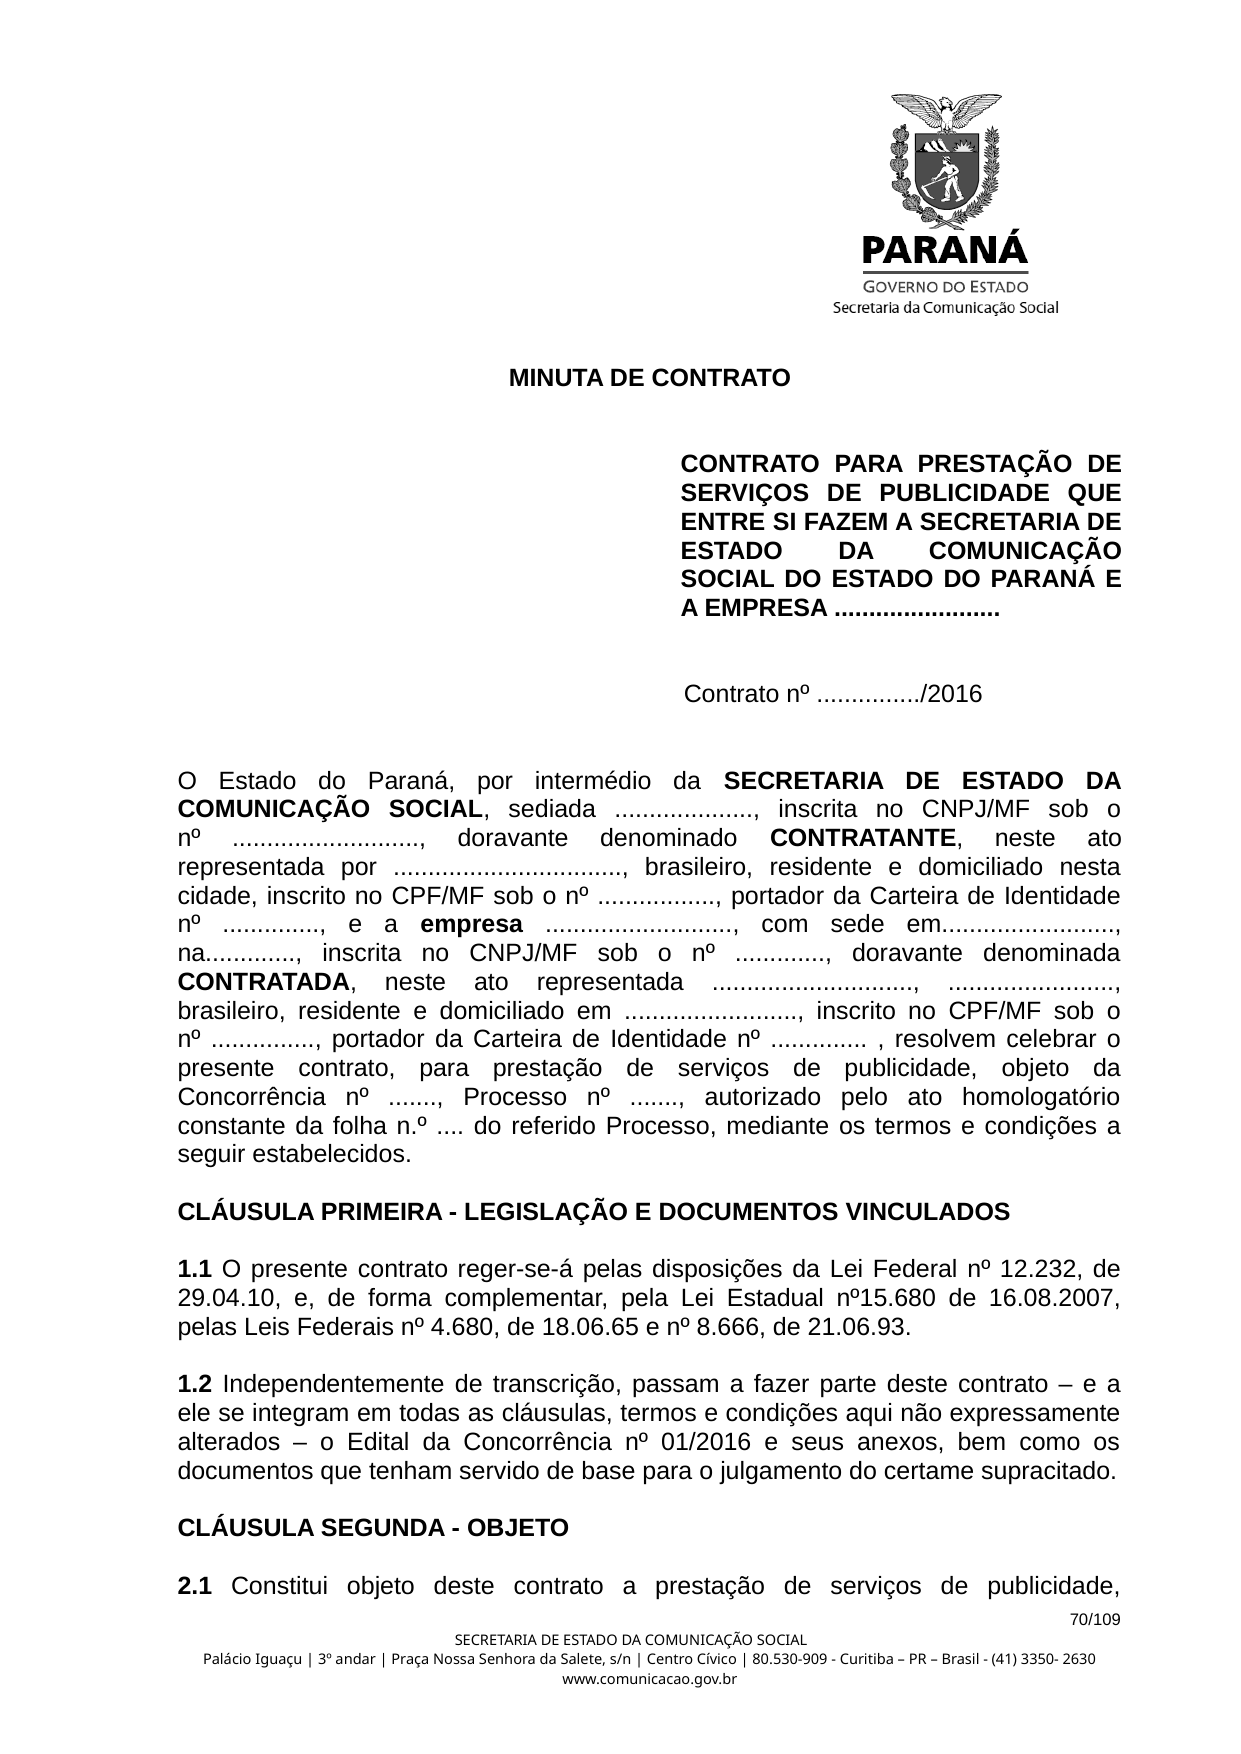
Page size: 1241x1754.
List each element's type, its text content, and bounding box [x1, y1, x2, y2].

text CONTRATO PARA PRESTAÇÃO DE SERVIÇOS DE PUBLICIDADE QUE ENTRE SI FAZEM A SECRETARIA DE ESTADO DA COMUNICAÇÃO SOCIAL DO ESTADO DO PARANÁ E A EMPRESA ........................ [680, 449, 1122, 622]
text Contrato nº .............../2016 [177, 679, 1122, 708]
text MINUTA DE CONTRATO [177, 363, 1122, 392]
text 1.1 O presente contrato reger-se-á pelas disposições da Lei Federal nº 12.232, de 29.04.10, e, de forma complementar, pela Lei Estadual nº15.680 de 16.08.2007, pelas Leis Federais nº 4.680, de 18.06.65 e nº 8.666, de 21.06.93. [177, 1254, 1122, 1341]
text O Estado do Paraná, por intermédio da SECRETARIA DE ESTADO DA COMUNICAÇÃO SOCIAL, sediada ...................., inscrita no CNPJ/MF sob o nº ..........................., doravante denominado CONTRATANTE, neste ato representada por ................................., brasileiro, residente e domiciliado nesta cidade, inscrito no CPF/MF sob o nº ................., portador da Carteira de Identidade nº .............., e a empresa ..........................., com sede em........................., na............., inscrita no CNPJ/MF sob o nº ............., doravante denominada CONTRATADA, neste ato representada ............................., ........................, brasileiro, residente e domiciliado em ........................., inscrito no CPF/MF sob o nº ..............., portador da Carteira de Identidade nº .............. , resolvem celebrar o presente contrato, para prestação de serviços de publicidade, objeto da Concorrência nº ......., Processo nº ......., autorizado pelo ato homologatório constante da folha n.º .... do referido Processo, mediante os termos e condições a seguir estabelecidos. [177, 766, 1122, 1168]
text 1.2 Independentemente de transcrição, passam a fazer parte deste contrato – e a ele se integram em todas as cláusulas, termos e condições aqui não expressamente alterados – o Edital da Concorrência nº 01/2016 e seus anexos, bem como os documentos que tenham servido de base para o julgamento do certame supracitado. [177, 1369, 1122, 1484]
text 2.1 Constitui objeto deste contrato a prestação de serviços de publicidade, [177, 1571, 1122, 1599]
text CLÁUSULA PRIMEIRA - LEGISLAÇÃO E DOCUMENTOS VINCULADOS [177, 1197, 1122, 1226]
text CLÁUSULA SEGUNDA - OBJETO [177, 1513, 1122, 1542]
